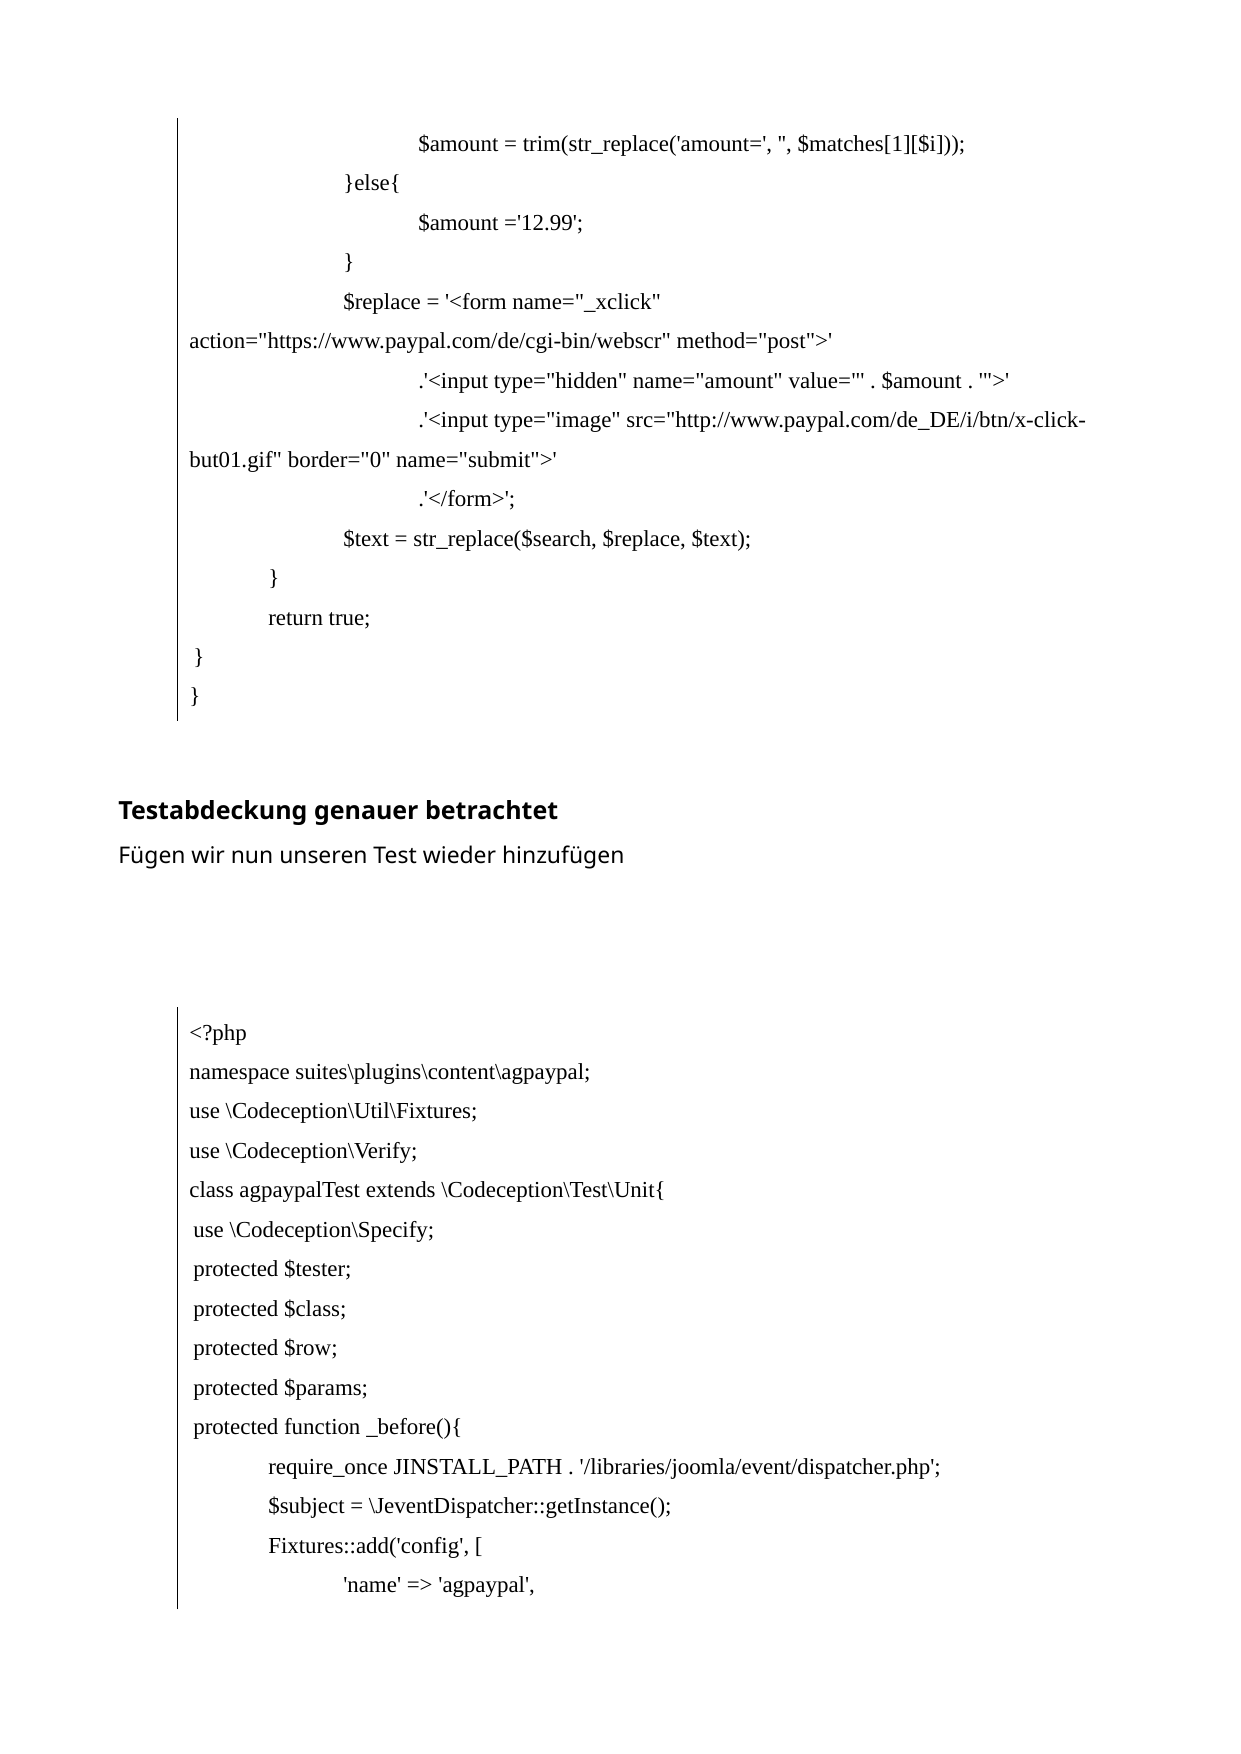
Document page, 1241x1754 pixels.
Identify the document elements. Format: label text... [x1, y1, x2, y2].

subtitle Testabdeckung genauer betrachtet [118, 793, 1122, 827]
text $amount = trim(str_replace('amount=', '', $matches[1][$i])); }else{ $amount ='12.99'; } $replace = '<form name="_xclick" action="https://www.paypal.com/de/cgi-bin/webscr" method="post">' .'<input type="hidden" name="amount" value="' . $amount . '">' .'<input type="image" src="http://www.paypal.com/de_DE/i/btn/x-click-but01.gif" border="0" name="submit">' .'</form>'; $text = str_replace($search, $replace, $text); } return true; } } [178, 118, 1122, 721]
text Fügen wir nun unseren Test wieder hinzufügen [118, 839, 1122, 871]
text <?php namespace suites\plugins\content\agpaypal; use \Codeception\Util\Fixtures; use \Codeception\Verify; class agpaypalTest extends \Codeception\Test\Unit{ use \Codeception\Specify; protected $tester; protected $class; protected $row; protected $params; protected function _before(){ require_once JINSTALL_PATH . '/libraries/joomla/event/dispatcher.php'; $subject = \JeventDispatcher::getInstance(); Fixtures::add('config', [ 'name' => 'agpaypal', [178, 1007, 1122, 1609]
